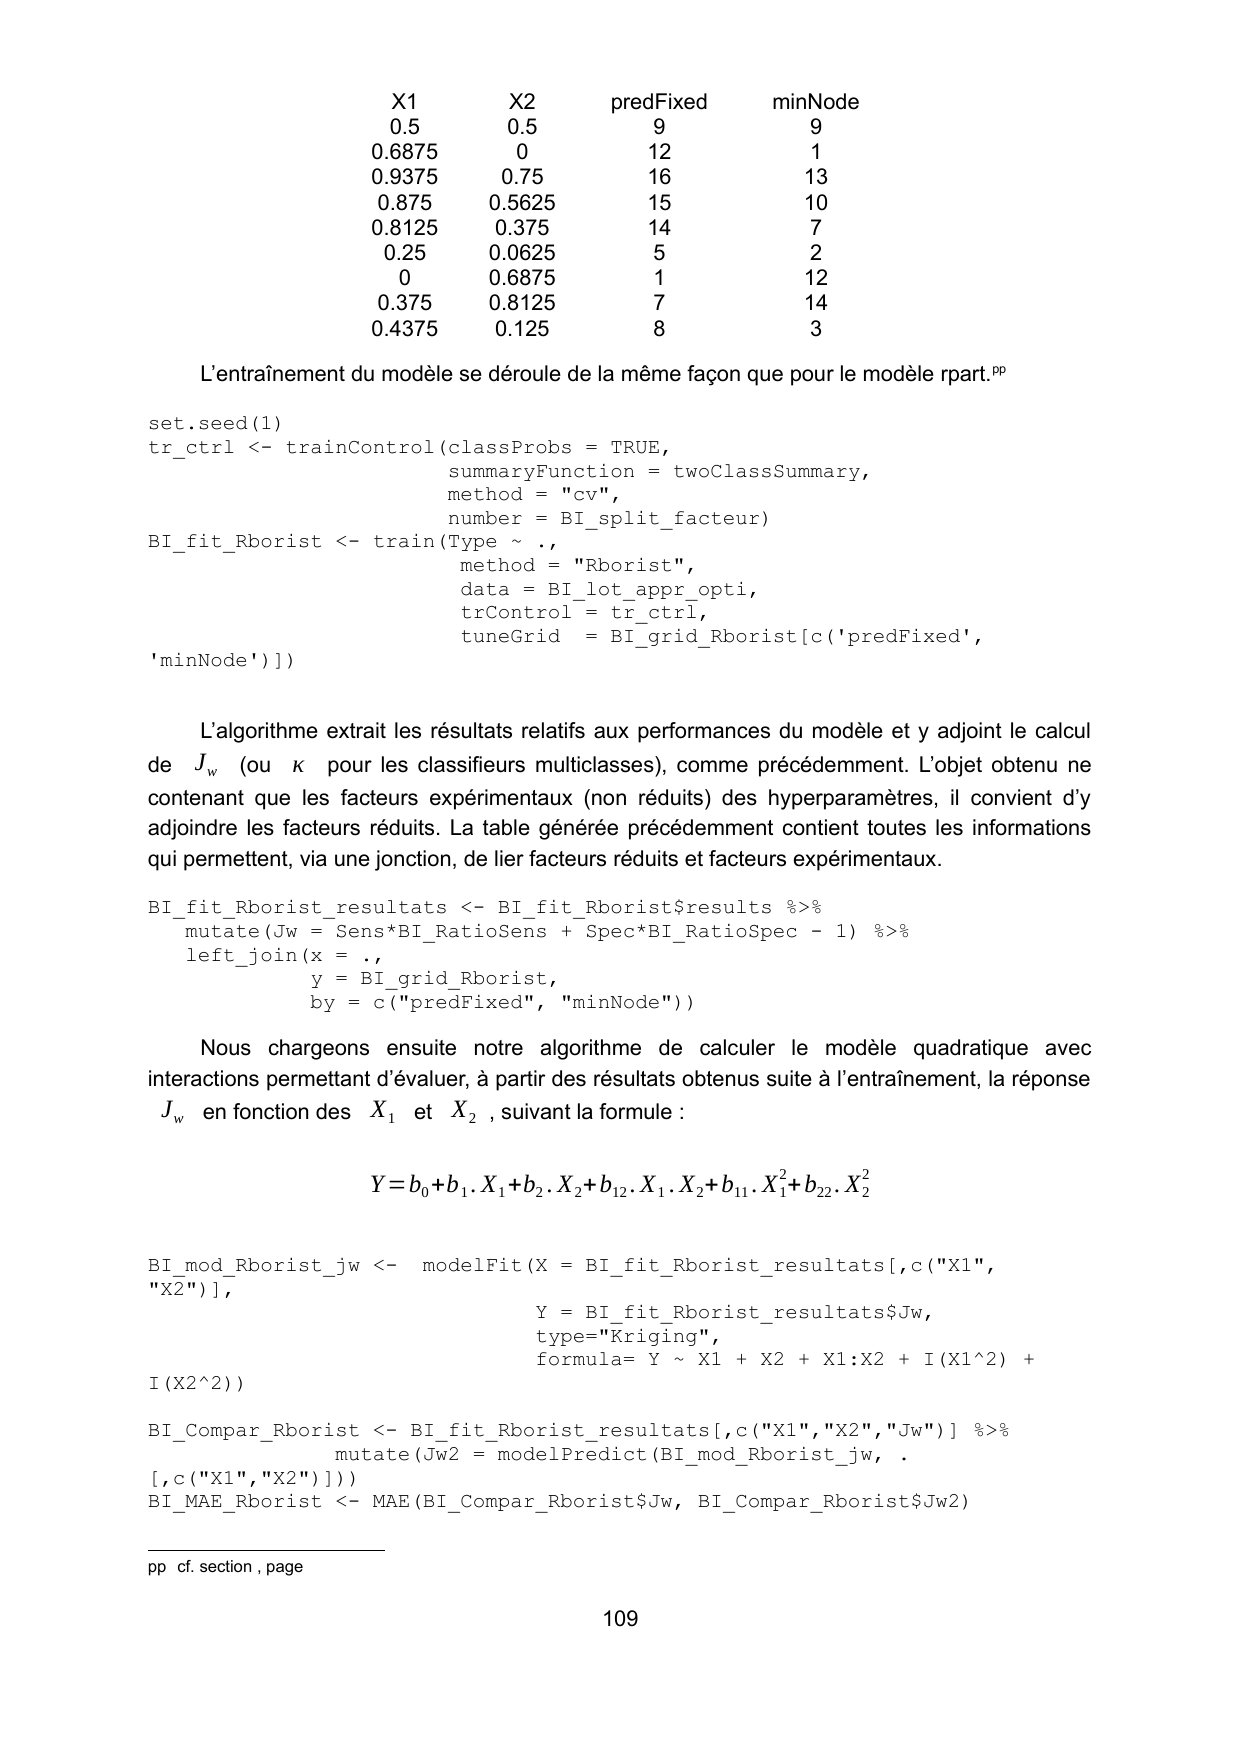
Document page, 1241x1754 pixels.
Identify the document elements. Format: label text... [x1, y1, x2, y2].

table_cell 9 [581, 114, 737, 139]
text mutate(Jw = Sens*BI_RatioSens + Spec*BI_RatioSpec - 1) %>% [148, 920, 1093, 944]
text BI_Compar_Rborist <- BI_fit_Rborist_resultats[,c("X1","X2","Jw")] %>% [148, 1419, 1093, 1443]
table_cell 8 [581, 315, 737, 341]
table_cell 13 [738, 164, 894, 189]
text number = BI_split_facteur) [148, 507, 1093, 531]
table_cell 7 [738, 215, 894, 240]
table_cell 0.8125 [464, 290, 581, 315]
table_header X2 [464, 89, 581, 114]
text tr_ctrl <- trainControl(classProbs = TRUE, [148, 436, 1093, 459]
table_cell 0.25 [346, 240, 463, 265]
table_cell 0.5 [464, 114, 581, 139]
table_cell 0.375 [346, 290, 463, 315]
text cf. section , page [148, 1556, 1093, 1576]
table_cell 0.6875 [346, 139, 463, 164]
text type="Kriging", [148, 1325, 1093, 1348]
table_cell 0.8125 [346, 215, 463, 240]
table_cell 10 [738, 189, 894, 214]
table_cell 16 [581, 164, 737, 189]
text y = BI_grid_Rborist, [148, 967, 1093, 991]
text BI_fit_Rborist_resultats <- BI_fit_Rborist$results %>% [148, 896, 1093, 920]
table_cell 0.875 [346, 189, 463, 214]
table_cell 12 [581, 139, 737, 164]
table_cell 14 [581, 215, 737, 240]
table_cell 12 [738, 265, 894, 290]
text data = BI_lot_appr_opti, [148, 578, 1093, 601]
text by = c("predFixed", "minNode")) [148, 991, 1093, 1014]
table_cell 0.375 [464, 215, 581, 240]
text method = "cv", [148, 483, 1093, 507]
text Y = BI_fit_Rborist_resultats$Jw, [148, 1301, 1093, 1325]
text trControl = tr_ctrl, [148, 601, 1093, 625]
text Nous chargeons ensuite notre algorithme de calculer le modèle quadratique avec interactions permettant d’évaluer, à partir des résultats obtenus suite à l’entraînement, la réponse en fonction des et , suivant la formule : [148, 1035, 1093, 1127]
table_cell 0 [464, 139, 581, 164]
table_cell 0.75 [464, 164, 581, 189]
text L’entraînement du modèle se déroule de la même façon que pour le modèle rpart. [148, 361, 1093, 387]
table_cell 1 [738, 139, 894, 164]
table_cell 7 [581, 290, 737, 315]
table_cell 2 [738, 240, 894, 265]
table_cell 0.5 [346, 114, 463, 139]
table_header X1 [346, 89, 463, 114]
table_cell 0.6875 [464, 265, 581, 290]
text BI_MAE_Rborist <- MAE(BI_Compar_Rborist$Jw, BI_Compar_Rborist$Jw2) [148, 1490, 1093, 1514]
table_cell 0.0625 [464, 240, 581, 265]
text BI_mod_Rborist_jw <- modelFit(X = BI_fit_Rborist_resultats[,c("X1", "X2")], [148, 1254, 1093, 1301]
table_cell 0.9375 [346, 164, 463, 189]
text method = "Rborist", [148, 554, 1093, 578]
table_cell 0.4375 [346, 315, 463, 341]
text L’algorithme extrait les résultats relatifs aux performances du modèle et y adjoint le calcul de (ou pour les classifieurs multiclasses), comme précédemment. L’objet obtenu ne contenant que les facteurs expérimentaux (non réduits) des hyperparamètres, il convient d’y adjoindre les facteurs réduits. La table générée précédemment contient toutes les informations qui permettent, via une jonction, de lier facteurs réduits et facteurs expérimentaux. [148, 718, 1093, 871]
table_header minNode [738, 89, 894, 114]
table_cell 3 [738, 315, 894, 341]
text summaryFunction = twoClassSummary, [148, 459, 1093, 483]
table_cell 0 [346, 265, 463, 290]
table_cell 9 [738, 114, 894, 139]
table_cell 5 [581, 240, 737, 265]
table_cell 1 [581, 265, 737, 290]
table_cell 14 [738, 290, 894, 315]
table_cell 15 [581, 189, 737, 214]
text BI_fit_Rborist <- train(Type ~ ., [148, 531, 1093, 554]
text set.seed(1) [148, 412, 1093, 436]
text tuneGrid = BI_grid_Rborist[c('predFixed', 'minNode')]) [148, 625, 1093, 672]
table_cell 0.125 [464, 315, 581, 341]
text mutate(Jw2 = modelPredict(BI_mod_Rborist_jw, .[,c("X1","X2")])) [148, 1443, 1093, 1490]
table_cell 0.5625 [464, 189, 581, 214]
text formula= Y ~ X1 + X2 + X1:X2 + I(X1^2) + I(X2^2)) [148, 1348, 1093, 1396]
text left_join(x = ., [148, 944, 1093, 967]
table_header predFixed [581, 89, 737, 114]
